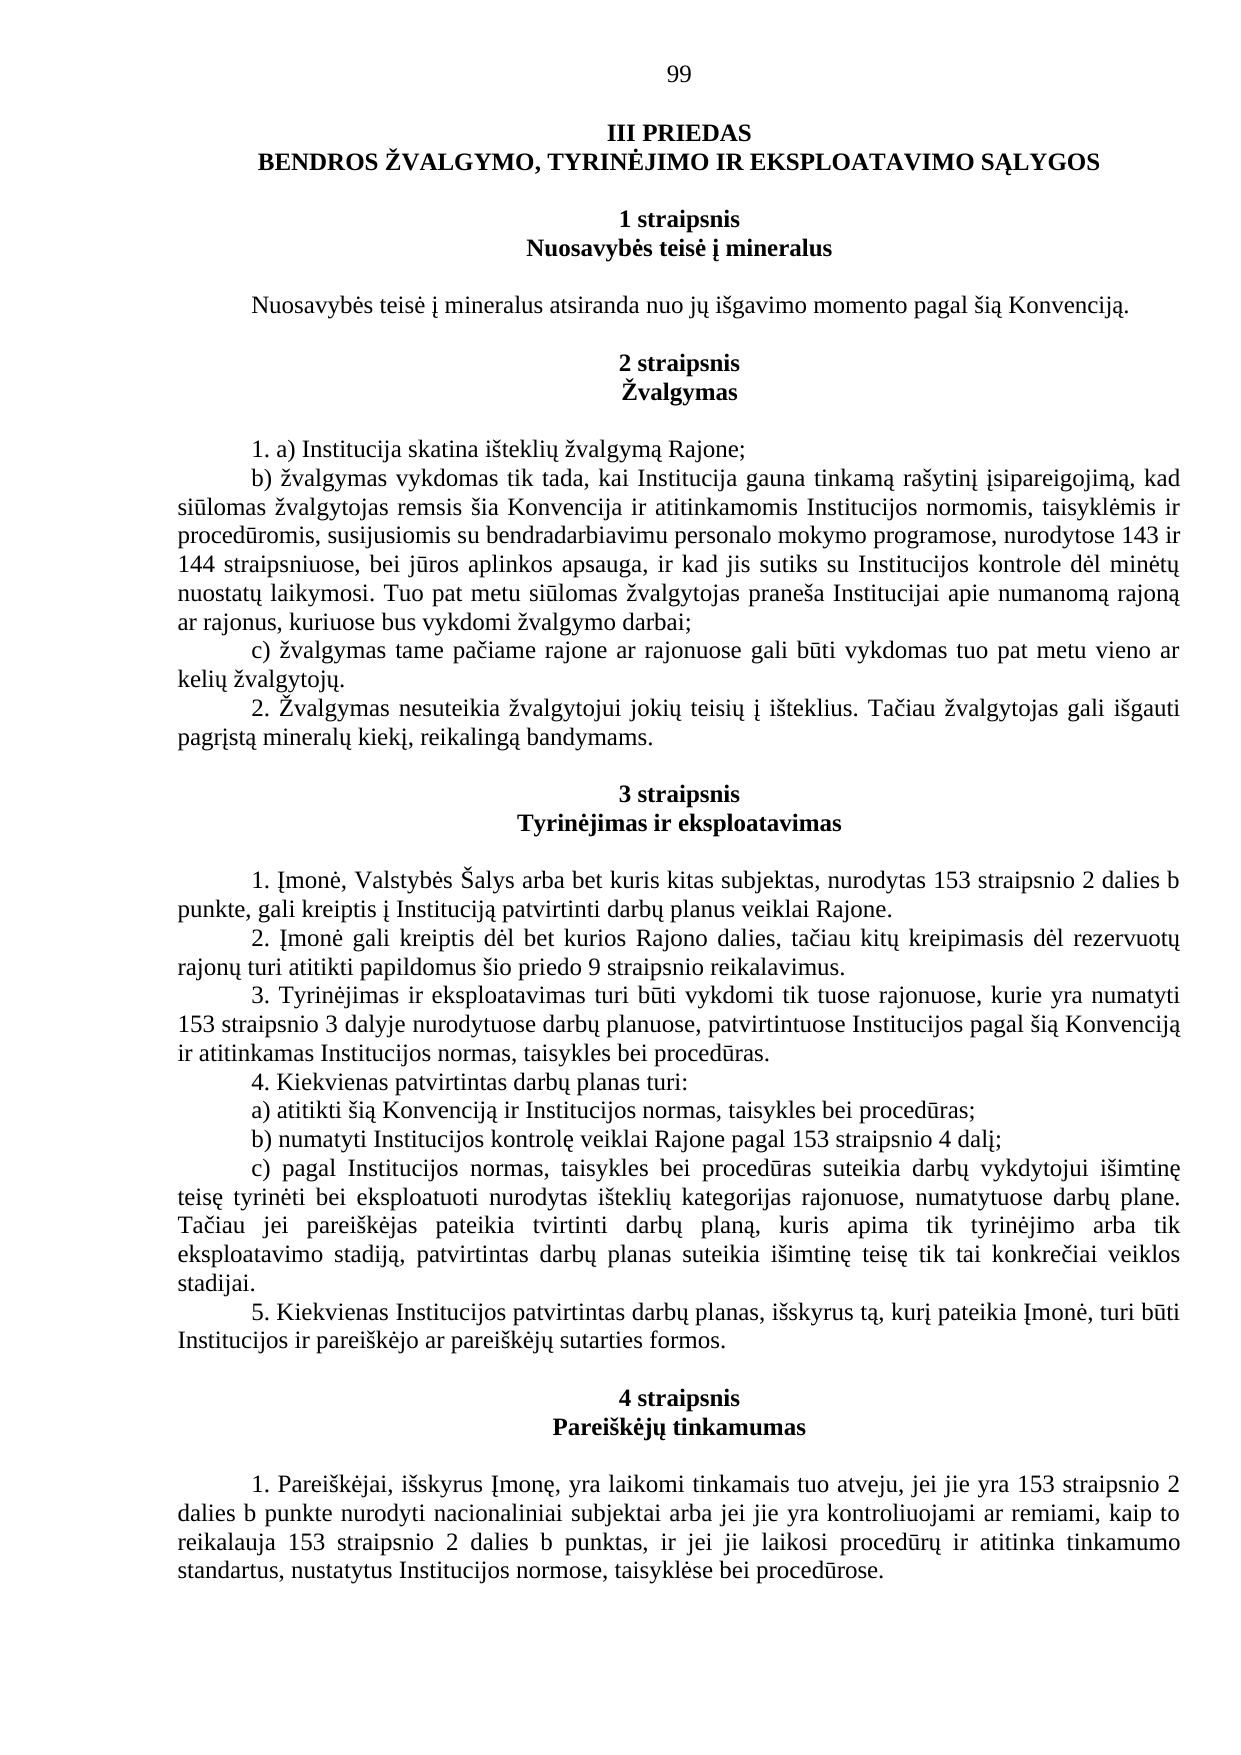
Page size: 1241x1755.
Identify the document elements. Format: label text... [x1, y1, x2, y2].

text Nuosavybės teisė į mineralus [177, 233, 1181, 262]
text 2. Žvalgymas nesuteikia žvalgytojui jokių teisių į išteklius. Tačiau žvalgytojas gali išgauti pagrįstą mineralų kiekį, reikalingą bandymams. [177, 693, 1181, 751]
text 2. Įmonė gali kreiptis dėl bet kurios Rajono dalies, tačiau kitų kreipimasis dėl rezervuotų rajonų turi atitikti papildomus šio priedo 9 straipsnio reikalavimus. [177, 923, 1181, 981]
text 4 straipsnis [177, 1383, 1181, 1412]
text Žvalgymas [177, 377, 1181, 406]
text III PRIEDAS [177, 118, 1181, 147]
text 1. a) Institucija skatina išteklių žvalgymą Rajone; [177, 434, 1181, 463]
text 4. Kiekvienas patvirtintas darbų planas turi: [177, 1067, 1181, 1096]
text c) pagal Institucijos normas, taisykles bei procedūras suteikia darbų vykdytojui išimtinę teisę tyrinėti bei eksploatuoti nurodytas išteklių kategorijas rajonuose, numatytuose darbų plane. Tačiau jei pareiškėjas pateikia tvirtinti darbų planą, kuris apima tik tyrinėjimo arba tik eksploatavimo stadiją, patvirtintas darbų planas suteikia išimtinę teisę tik tai konkrečiai veiklos stadijai. [177, 1153, 1181, 1297]
text Pareiškėjų tinkamumas [177, 1412, 1181, 1441]
text Tyrinėjimas ir eksploatavimas [177, 808, 1181, 837]
text 1. Įmonė, Valstybės šalys arba bet kuris kitas subjektas, nurodytas 153 straipsnio 2 dalies b punkte, gali kreiptis į Instituciją patvirtinti darbų planus veiklai Rajone. [177, 866, 1181, 923]
text b) numatyti Institucijos kontrolę veiklai Rajone pagal 153 straipsnio 4 dalį; [177, 1124, 1181, 1153]
text Bendros ŽVALGYMO, tyrinėjimo ir eksploatavimo sąlygos [177, 147, 1181, 176]
text b) žvalgymas vykdomas tik tada, kai Institucija gauna tinkamą rašytinį įsipareigojimą, kad siūlomas žvalgytojas remsis šia Konvencija ir atitinkamomis Institucijos normomis, taisyklėmis ir procedūromis, susijusiomis su bendradarbiavimu personalo mokymo programose, nurodytose 143 ir 144 straipsniuose, bei jūros aplinkos apsauga, ir kad jis sutiks su Institucijos kontrole dėl minėtų nuostatų laikymosi. Tuo pat metu siūlomas žvalgytojas praneša Institucijai apie numanomą rajoną ar rajonus, kuriuose bus vykdomi žvalgymo darbai; [177, 463, 1181, 636]
text 3. Tyrinėjimas ir eksploatavimas turi būti vykdomi tik tuose rajonuose, kurie yra numatyti 153 straipsnio 3 dalyje nurodytuose darbų planuose, patvirtintuose Institucijos pagal šią Konvenciją ir atitinkamas Institucijos normas, taisykles bei procedūras. [177, 981, 1181, 1067]
text 2 straipsnis [177, 348, 1181, 377]
text c) žvalgymas tame pačiame rajone ar rajonuose gali būti vykdomas tuo pat metu vieno ar kelių žvalgytojų. [177, 636, 1181, 693]
text 1. Pareiškėjai, išskyrus Įmonę, yra laikomi tinkamais tuo atveju, jei jie yra 153 straipsnio 2 dalies b punkte nurodyti nacionaliniai subjektai arba jei jie yra kontroliuojami ar remiami, kaip to reikalauja 153 straipsnio 2 dalies b punktas, ir jei jie laikosi procedūrų ir atitinka tinkamumo standartus, nustatytus Institucijos normose, taisyklėse bei procedūrose. [177, 1469, 1181, 1584]
text 3 straipsnis [177, 779, 1181, 808]
text Nuosavybės teisė į mineralus atsiranda nuo jų išgavimo momento pagal šią Konvenciją. [177, 291, 1181, 319]
text 1 straipsnis [177, 204, 1181, 233]
text 5. Kiekvienas Institucijos patvirtintas darbų planas, išskyrus tą, kurį pateikia Įmonė, turi būti Institucijos ir pareiškėjo ar pareiškėjų sutarties formos. [177, 1297, 1181, 1354]
text a) atitikti šią Konvenciją ir Institucijos normas, taisykles bei procedūras; [177, 1096, 1181, 1124]
